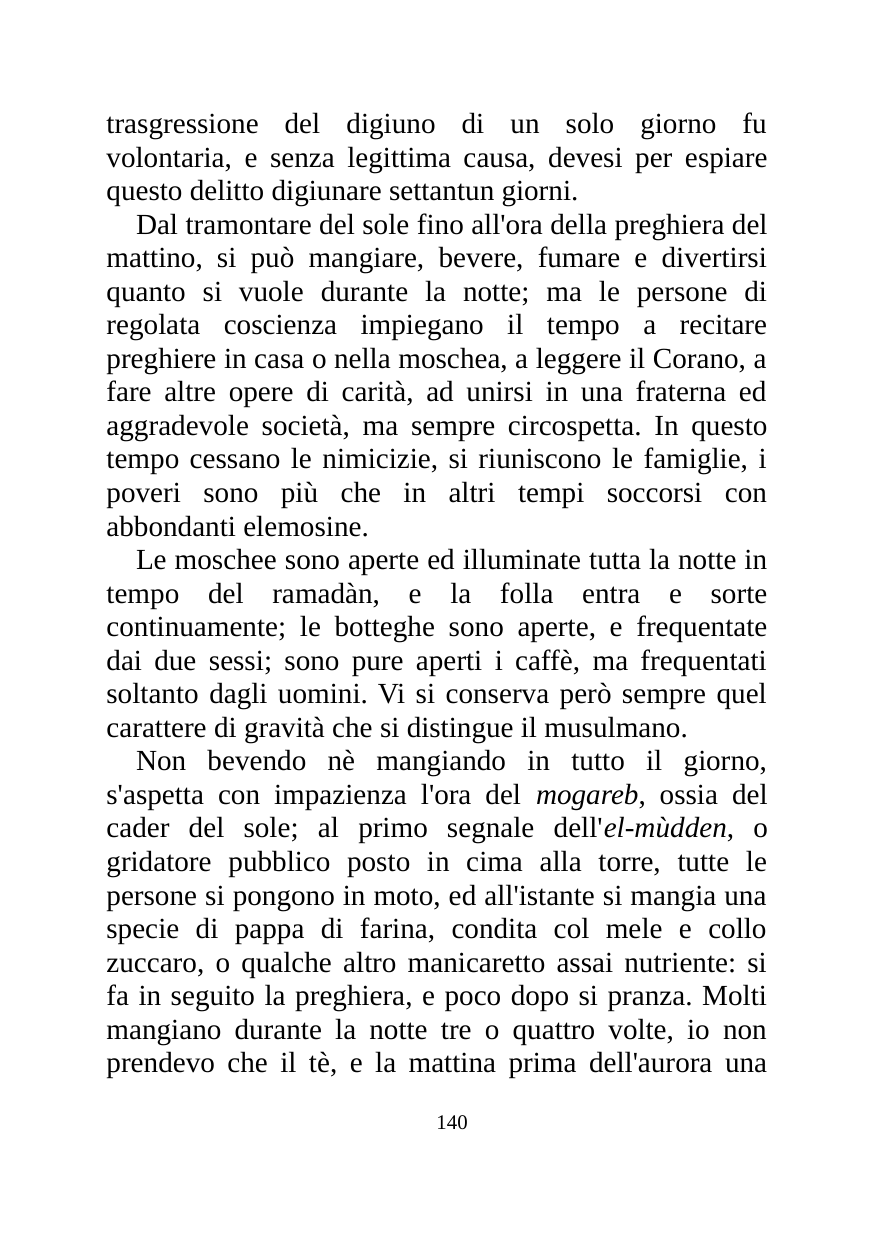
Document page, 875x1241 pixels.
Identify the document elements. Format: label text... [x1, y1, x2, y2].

text Dal tramontare del sole fino all'ora della preghiera del mattino, si può mangiare, bevere, fumare e divertirsi quanto si vuole durante la notte; ma le persone di regolata coscienza impiegano il tempo a recitare preghiere in casa o nella moschea, a leggere il Corano, a fare altre opere di carità, ad unirsi in una fraterna ed aggradevole società, ma sempre circospetta. In questo tempo cessano le nimicizie, si riuniscono le famiglie, i poveri sono più che in altri tempi soccorsi con abbondanti elemosine. [106, 207, 768, 542]
text Non bevendo nè mangiando in tutto il giorno, s'aspetta con impazienza l'ora del mogareb, ossia del cader del sole; al primo segnale dell'el-mùdden, o gridatore pubblico posto in cima alla torre, tutte le persone si pongono in moto, ed all'istante si mangia una specie di pappa di farina, condita col mele e collo zuccaro, o qualche altro manicaretto assai nutriente: si fa in seguito la preghiera, e poco dopo si pranza. Molti mangiano durante la notte tre o quattro volte, io non prendevo che il tè, e la mattina prima dell'aurora una [106, 743, 768, 1079]
text trasgressione del digiuno di un solo giorno fu volontaria, e senza legittima causa, devesi per espiare questo delitto digiunare settantun giorni. [106, 106, 768, 207]
text Le moschee sono aperte ed illuminate tutta la notte in tempo del ramadàn, e la folla entra e sorte continuamente; le botteghe sono aperte, e frequentate dai due sessi; sono pure aperti i caffè, ma frequentati soltanto dagli uomini. Vi si conserva però sempre quel carattere di gravità che si distingue il musulmano. [106, 542, 768, 743]
